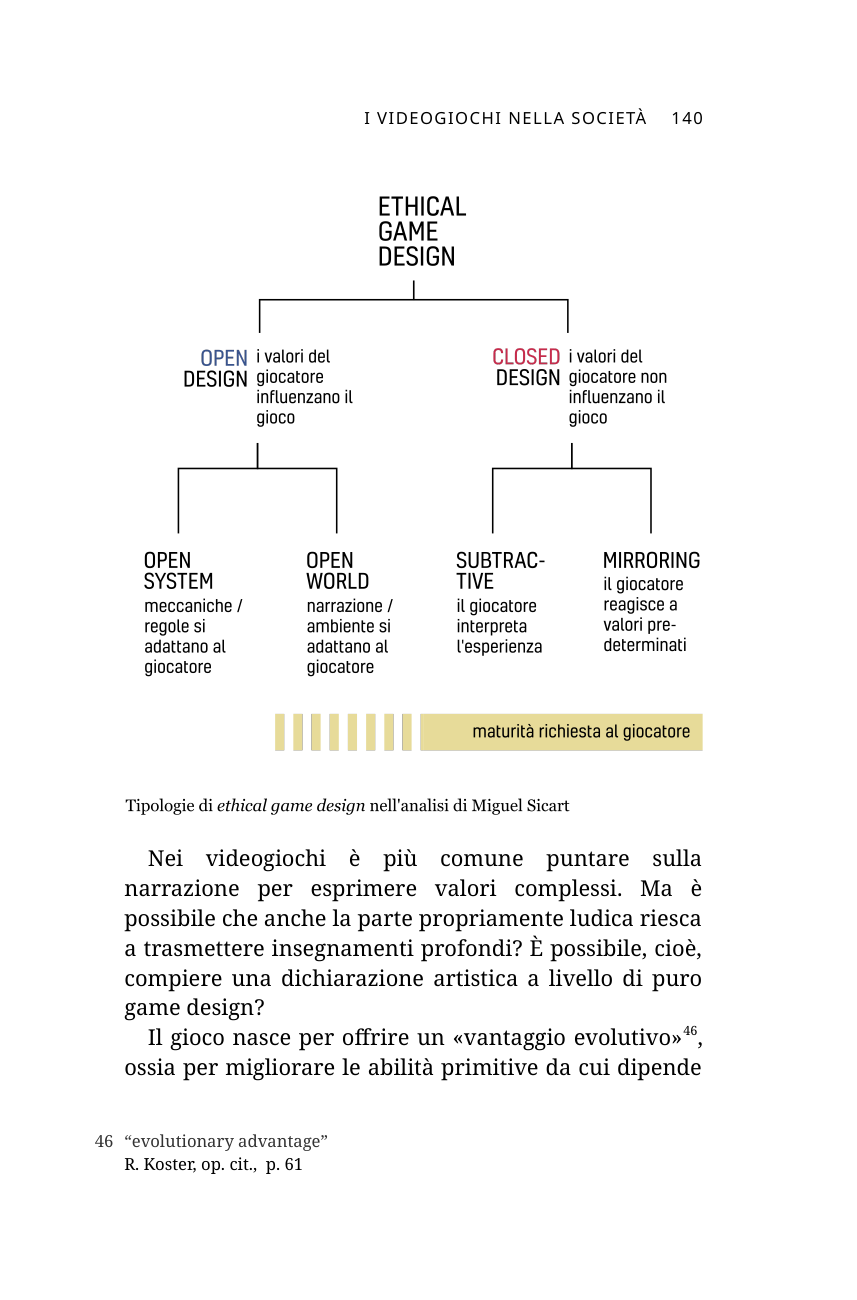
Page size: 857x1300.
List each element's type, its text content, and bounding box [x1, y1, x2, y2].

text Nei videogiochi è più comune puntare sulla narrazione per esprimere valori complessi. Ma è possibile che anche la parte propriamente ludica riesca a trasmettere insegnamenti profondi? È possibile, cioè, compiere una dichiarazione artistica a livello di puro game design? [124, 844, 703, 1022]
picture [124, 158, 703, 844]
text R. Koster, op. cit., p. 61 [94, 1152, 703, 1175]
text “evolutionary advantage” [94, 1130, 703, 1152]
text Il gioco nasce per offrire un «vantaggio evolutivo», ossia per migliorare le abilità primitive da cui dipende [124, 1022, 703, 1082]
